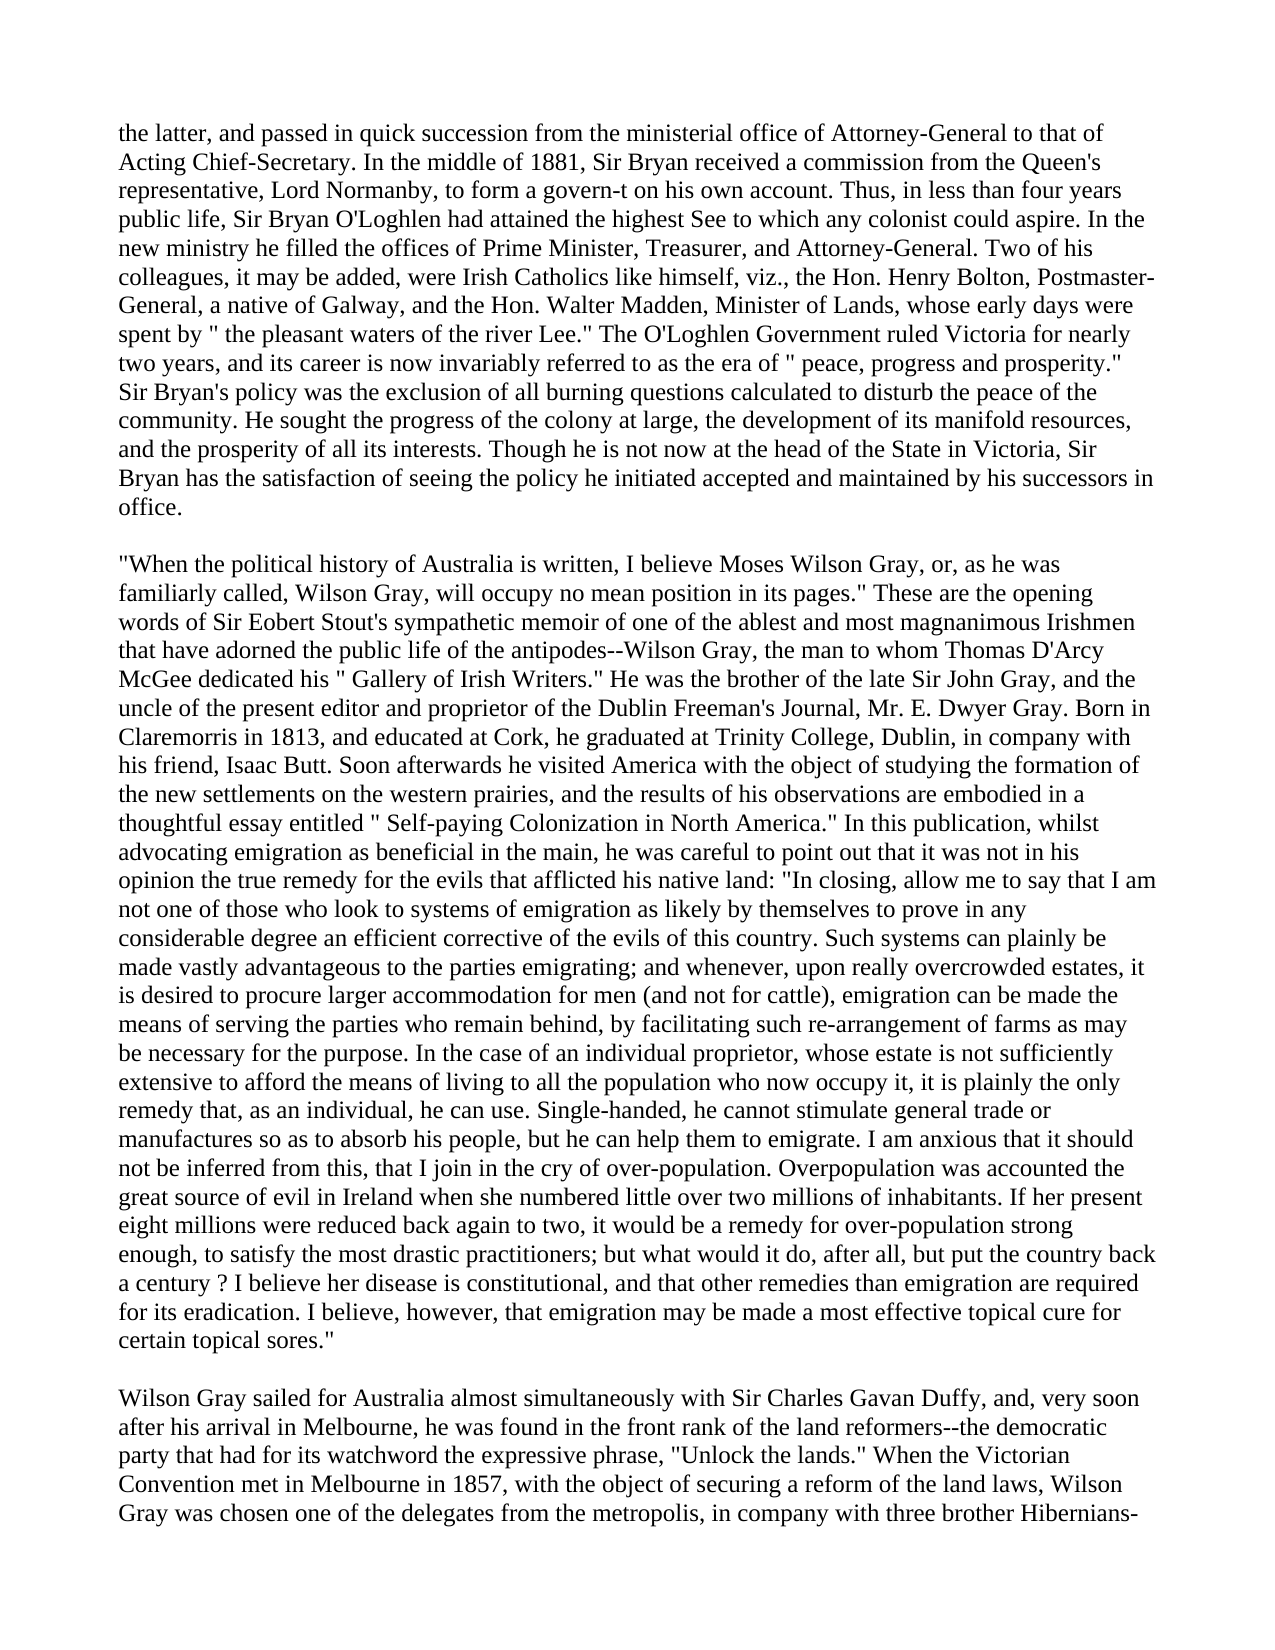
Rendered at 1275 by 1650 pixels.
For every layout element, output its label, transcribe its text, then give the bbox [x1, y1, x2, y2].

text Wilson Gray sailed for Australia almost simultaneously with Sir Charles Gavan Duffy, and, very soon after his arrival in Melbourne, he was found in the front rank of the land reformers--the democratic party that had for its watchword the expressive phrase, "Unlock the lands." When the Victorian Convention met in Melbourne in 1857, with the object of securing a reform of the land laws, Wilson Gray was chosen one of the delegates from the metropolis, in company with three brother Hibernians- [118, 1383, 1157, 1527]
text "When the political history of Australia is written, I believe Moses Wilson Gray, or, as he was familiarly called, Wilson Gray, will occupy no mean position in its pages." These are the opening words of Sir Eobert Stout's sympathetic memoir of one of the ablest and most magnanimous Irishmen that have adorned the public life of the antipodes--Wilson Gray, the man to whom Thomas D'Arcy McGee dedicated his " Gallery of Irish Writers." He was the brother of the late Sir John Gray, and the uncle of the present editor and proprietor of the Dublin Freeman's Journal, Mr. E. Dwyer Gray. Born in Claremorris in 1813, and educated at Cork, he graduated at Trinity College, Dublin, in company with his friend, Isaac Butt. Soon afterwards he visited America with the object of studying the formation of the new settlements on the western prairies, and the results of his observations are embodied in a thoughtful essay entitled " Self-paying Colonization in North America." In this publication, whilst advocating emigration as beneficial in the main, he was careful to point out that it was not in his opinion the true remedy for the evils that afflicted his native land: "In closing, allow me to say that I am not one of those who look to systems of emigration as likely by themselves to prove in any considerable degree an efficient corrective of the evils of this country. Such systems can plainly be made vastly advantageous to the parties emigrating; and whenever, upon really overcrowded estates, it is desired to procure larger accommodation for men (and not for cattle), emigration can be made the means of serving the parties who remain behind, by facilitating such re-arrangement of farms as may be necessary for the purpose. In the case of an individual proprietor, whose estate is not sufficiently extensive to afford the means of living to all the population who now occupy it, it is plainly the only remedy that, as an individual, he can use. Single-handed, he cannot stimulate general trade or manufactures so as to absorb his people, but he can help them to emigrate. I am anxious that it should not be inferred from this, that I join in the cry of over-population. Overpopulation was accounted the great source of evil in Ireland when she numbered little over two millions of inhabitants. If her present eight millions were reduced back again to two, it would be a remedy for over-population strong enough, to satisfy the most drastic practitioners; but what would it do, after all, but put the country back a century ? I believe her disease is constitutional, and that other remedies than emigration are required for its eradication. I believe, however, that emigration may be made a most effective topical cure for certain topical sores." [118, 549, 1157, 1354]
text the latter, and passed in quick succession from the ministerial office of Attorney-General to that of Acting Chief-Secretary. In the middle of 1881, Sir Bryan received a commission from the Queen's representative, Lord Normanby, to form a govern-t on his own account. Thus, in less than four years public life, Sir Bryan O'Loghlen had attained the highest See to which any colonist could aspire. In the new ministry he filled the offices of Prime Minister, Treasurer, and Attorney-General. Two of his colleagues, it may be added, were Irish Catholics like himself, viz., the Hon. Henry Bolton, Postmaster-General, a native of Galway, and the Hon. Walter Madden, Minister of Lands, whose early days were spent by " the pleasant waters of the river Lee." The O'Loghlen Government ruled Victoria for nearly two years, and its career is now invariably referred to as the era of " peace, progress and prosperity." Sir Bryan's policy was the exclusion of all burning questions calculated to disturb the peace of the community. He sought the progress of the colony at large, the development of its manifold resources, and the prosperity of all its interests. Though he is not now at the head of the State in Victoria, Sir Bryan has the satisfaction of seeing the policy he initiated accepted and maintained by his successors in office. [118, 118, 1157, 521]
